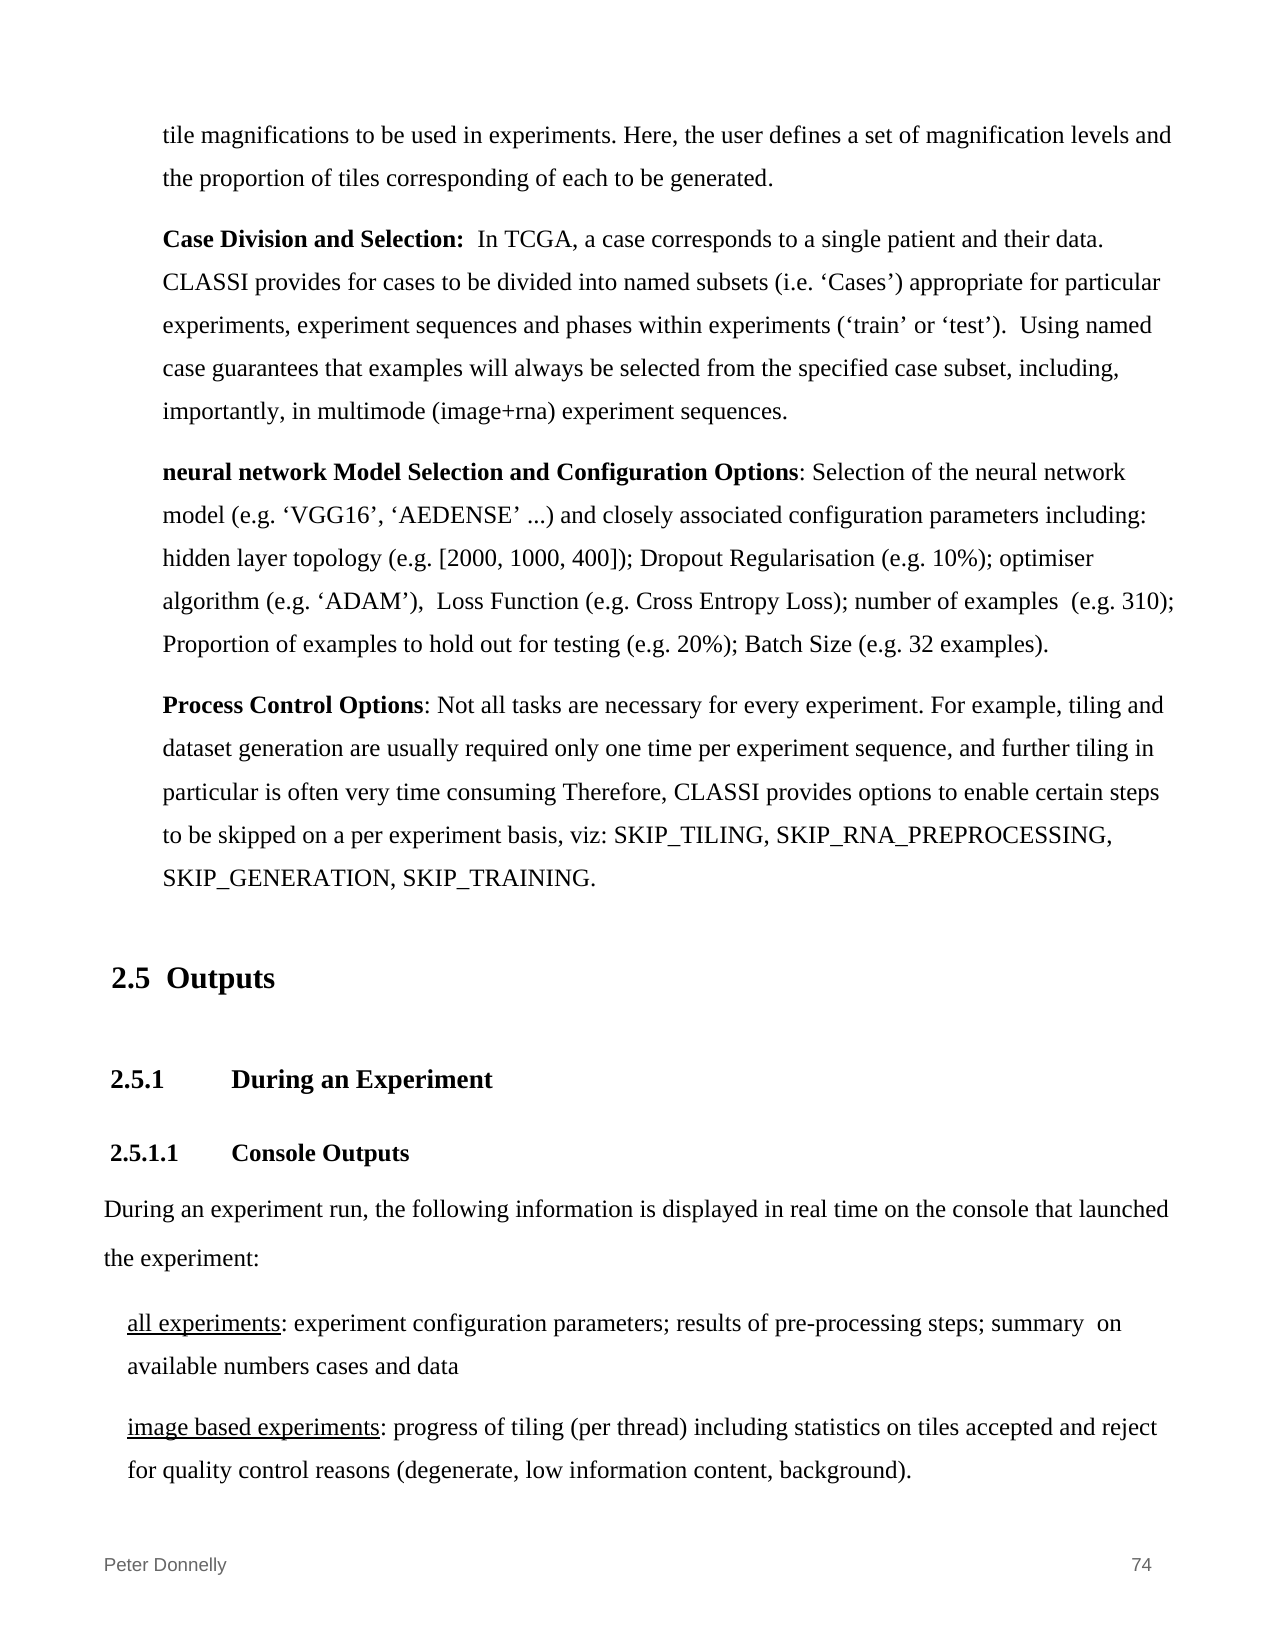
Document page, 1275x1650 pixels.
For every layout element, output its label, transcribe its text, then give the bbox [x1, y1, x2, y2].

text Case Division and Selection: In TCGA, a case corresponds to a single patient and their data. CLASSI provides for cases to be divided into named subsets (i.e. ‘Cases’) appropriate for particular experiments, experiment sequences and phases within experiments (‘train’ or ‘test’). Using named case guarantees that examples will always be selected from the specified case subset, including, importantly, in multimode (image+rna) experiment sequences. [162, 224, 1181, 425]
text Process Control Options: Not all tasks are necessary for every experiment. For example, tiling and dataset generation are usually required only one time per experiment sequence, and further tiling in particular is often very time consuming Therefore, CLASSI provides options to enable certain steps to be skipped on a per experiment basis, viz: SKIP_TILING, SKIP_RNA_PREPROCESSING, SKIP_GENERATION, SKIP_TRAINING. [162, 690, 1181, 892]
text neural network Model Selection and Configuration Options: Selection of the neural network model (e.g. ‘VGG16’, ‘AEDENSE’ ...) and closely associated configuration parameters including: hidden layer topology (e.g. [2000, 1000, 400]); Dropout Regularisation (e.g. 10%); optimiser algorithm (e.g. ‘ADAM’), Loss Function (e.g. Cross Entropy Loss); number of examples (e.g. 310); Proportion of examples to hold out for testing (e.g. 20%); Batch Size (e.g. 32 examples). [162, 457, 1181, 658]
text image based experiments: progress of tiling (per thread) including statistics on tiles accepted and reject for quality control reasons (degenerate, low information content, background). [127, 1412, 1181, 1484]
text During an experiment run, the following information is displayed in real time on the console that launched the experiment: [103, 1194, 1181, 1273]
text all experiments: experiment configuration parameters; results of pre-processing steps; summary on available numbers cases and data [127, 1308, 1181, 1380]
subtitle Outputs [103, 959, 1181, 995]
subtitle Console Outputs [103, 1138, 1181, 1167]
subtitle During an Experiment [103, 1063, 1181, 1094]
text tile magnifications to be used in experiments. Here, the user defines a set of magnification levels and the proportion of tiles corresponding of each to be generated. [162, 120, 1181, 192]
